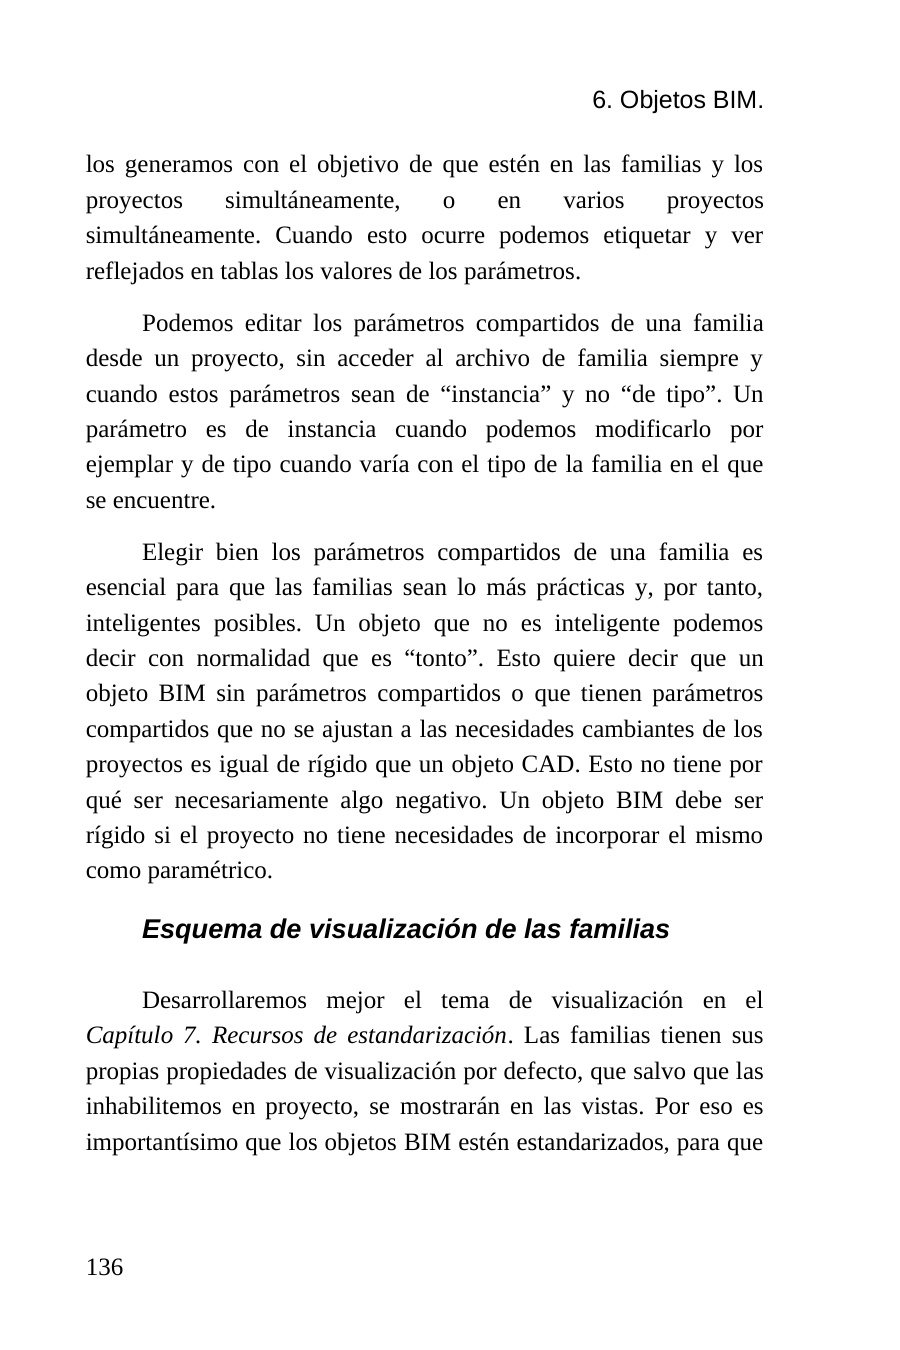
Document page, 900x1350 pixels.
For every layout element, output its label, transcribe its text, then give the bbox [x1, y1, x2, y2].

text Podemos editar los parámetros compartidos de una familia desde un proyecto, sin acceder al archivo de familia siempre y cuando estos parámetros sean de “instancia” y no “de tipo”. Un parámetro es de instancia cuando podemos modificarlo por ejemplar y de tipo cuando varía con el tipo de la familia en el que se encuentre. [86, 303, 764, 515]
text los generamos con el objetivo de que estén en las familias y los proyectos simultáneamente, o en varios proyectos simultáneamente. Cuando esto ocurre podemos etiquetar y ver reflejados en tablas los valores de los parámetros. [86, 144, 764, 286]
subtitle Esquema de visualización de las familias [86, 913, 764, 944]
text Desarrollaremos mejor el tema de visualización en el Capítulo 7. Recursos de estandarización. Las familias tienen sus propias propiedades de visualización por defecto, que salvo que las inhabilitemos en proyecto, se mostrarán en las vistas. Por eso es importantísimo que los objetos BIM estén estandarizados, para que [86, 980, 764, 1157]
text Elegir bien los parámetros compartidos de una familia es esencial para que las familias sean lo más prácticas y, por tanto, inteligentes posibles. Un objeto que no es inteligente podemos decir con normalidad que es “tonto”. Esto quiere decir que un objeto BIM sin parámetros compartidos o que tienen parámetros compartidos que no se ajustan a las necesidades cambiantes de los proyectos es igual de rígido que un objeto CAD. Esto no tiene por qué ser necesariamente algo negativo. Un objeto BIM debe ser rígido si el proyecto no tiene necesidades de incorporar el mismo como paramétrico. [86, 532, 764, 886]
